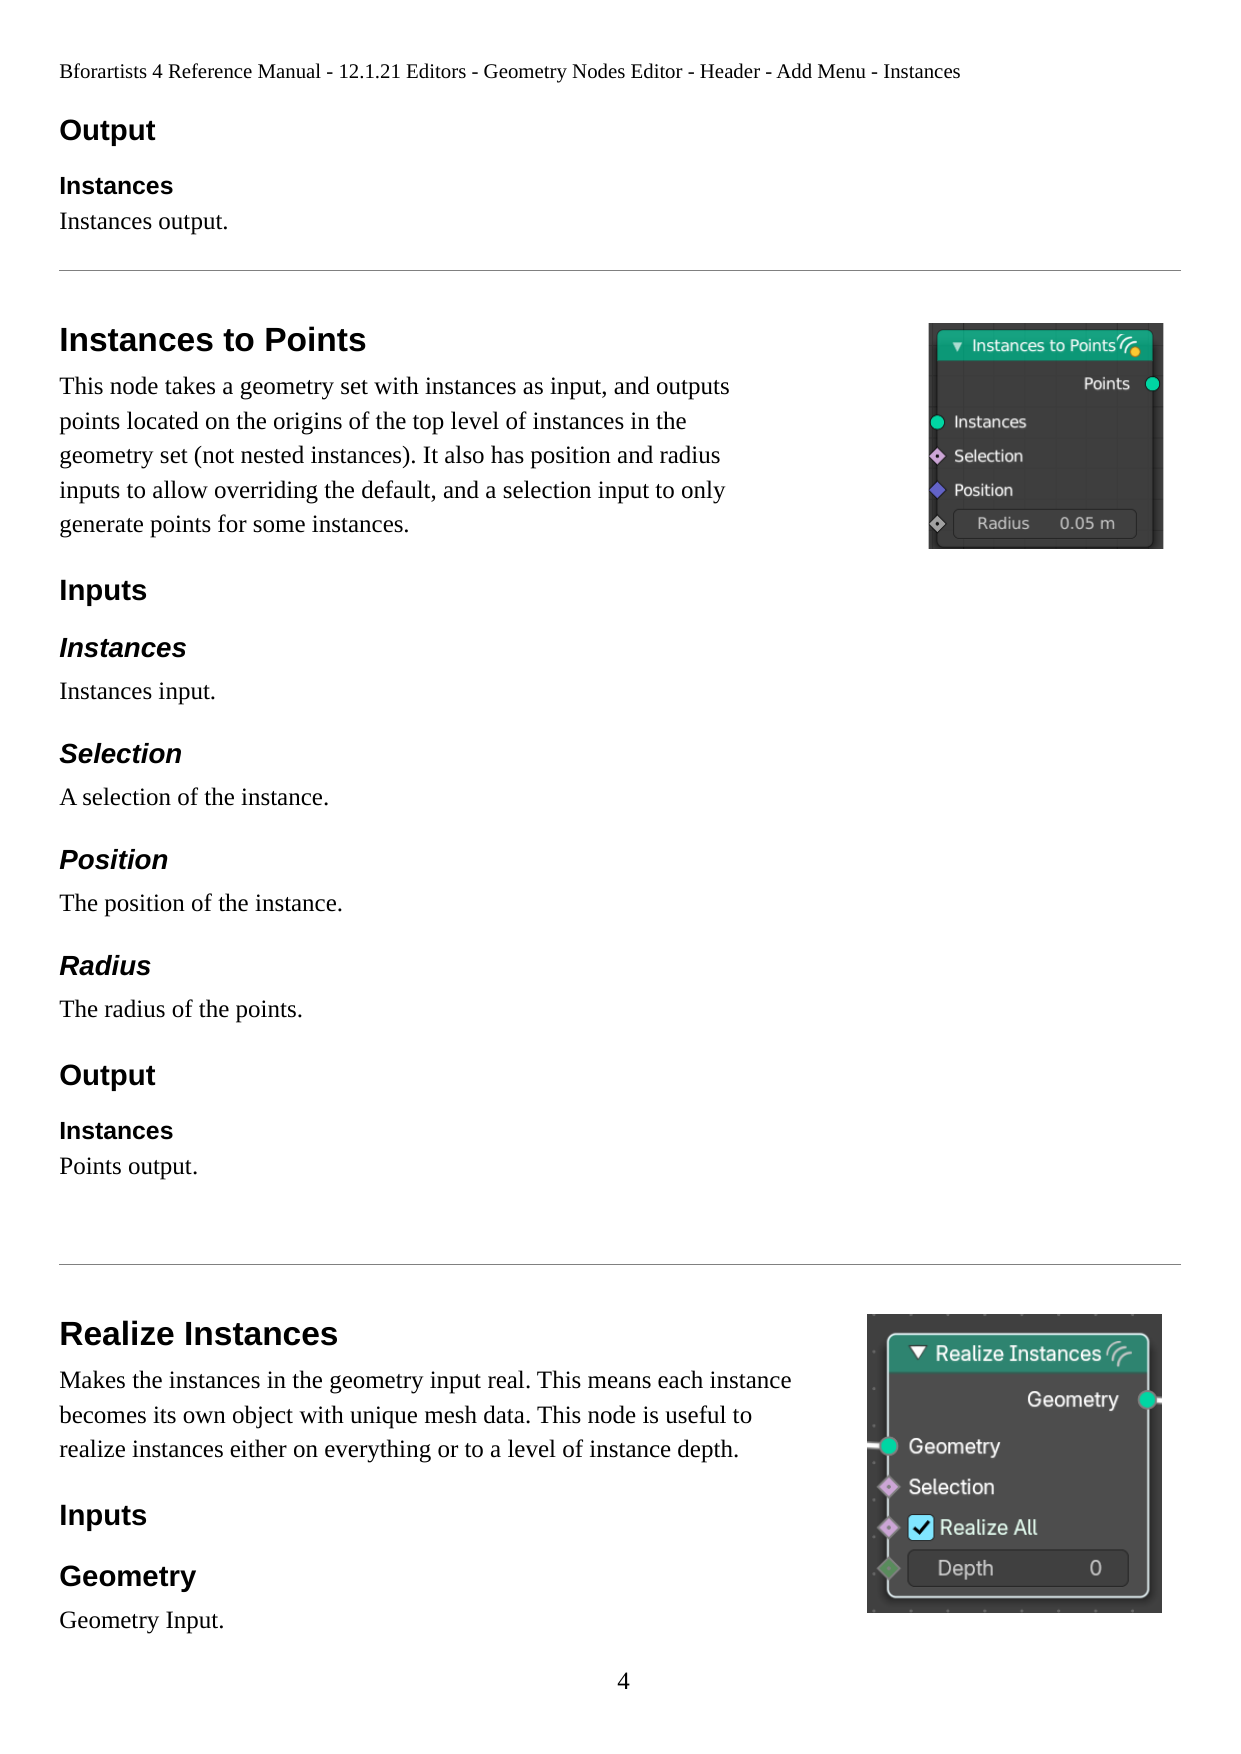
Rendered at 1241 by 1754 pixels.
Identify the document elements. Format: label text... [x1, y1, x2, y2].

subtitle Realize Instances [59, 1314, 867, 1353]
subtitle Radius [59, 949, 1181, 981]
text The radius of the points. [59, 994, 1181, 1023]
subtitle [1162, 1314, 1181, 1353]
subtitle Output [59, 1057, 1181, 1091]
subtitle Position [59, 843, 1181, 875]
picture [867, 1314, 1162, 1613]
text This node takes a geometry set with instances as input, and outputs points located on the origins of the top level of instances in the geometry set (not nested instances). It also has position and radius inputs to allow overriding the default, and a selection input to only generate points for some instances. [59, 371, 928, 538]
text The position of the instance. [59, 888, 1181, 917]
subtitle [1162, 1559, 1181, 1592]
subtitle Selection [59, 738, 1181, 769]
text Instances output. [59, 206, 1181, 235]
text Geometry Input. [59, 1605, 1181, 1634]
subtitle Inputs [59, 573, 1181, 607]
subtitle Instances to Points [59, 320, 1181, 359]
subtitle Instances [59, 1116, 1181, 1145]
subtitle Instances [59, 632, 1181, 663]
text Makes the instances in the geometry input real. This means each instance becomes its own object with unique mesh data. This node is useful to realize instances either on everything or to a level of instance depth. [59, 1365, 867, 1463]
text A selection of the instance. [59, 782, 1181, 811]
picture [928, 323, 1164, 549]
subtitle Instances [59, 171, 1181, 200]
subtitle Output [59, 113, 1181, 146]
subtitle Geometry [59, 1559, 867, 1592]
subtitle Inputs [59, 1498, 867, 1532]
text Points output. [59, 1151, 1181, 1180]
subtitle [1162, 1498, 1181, 1532]
text Instances input. [59, 676, 1181, 705]
